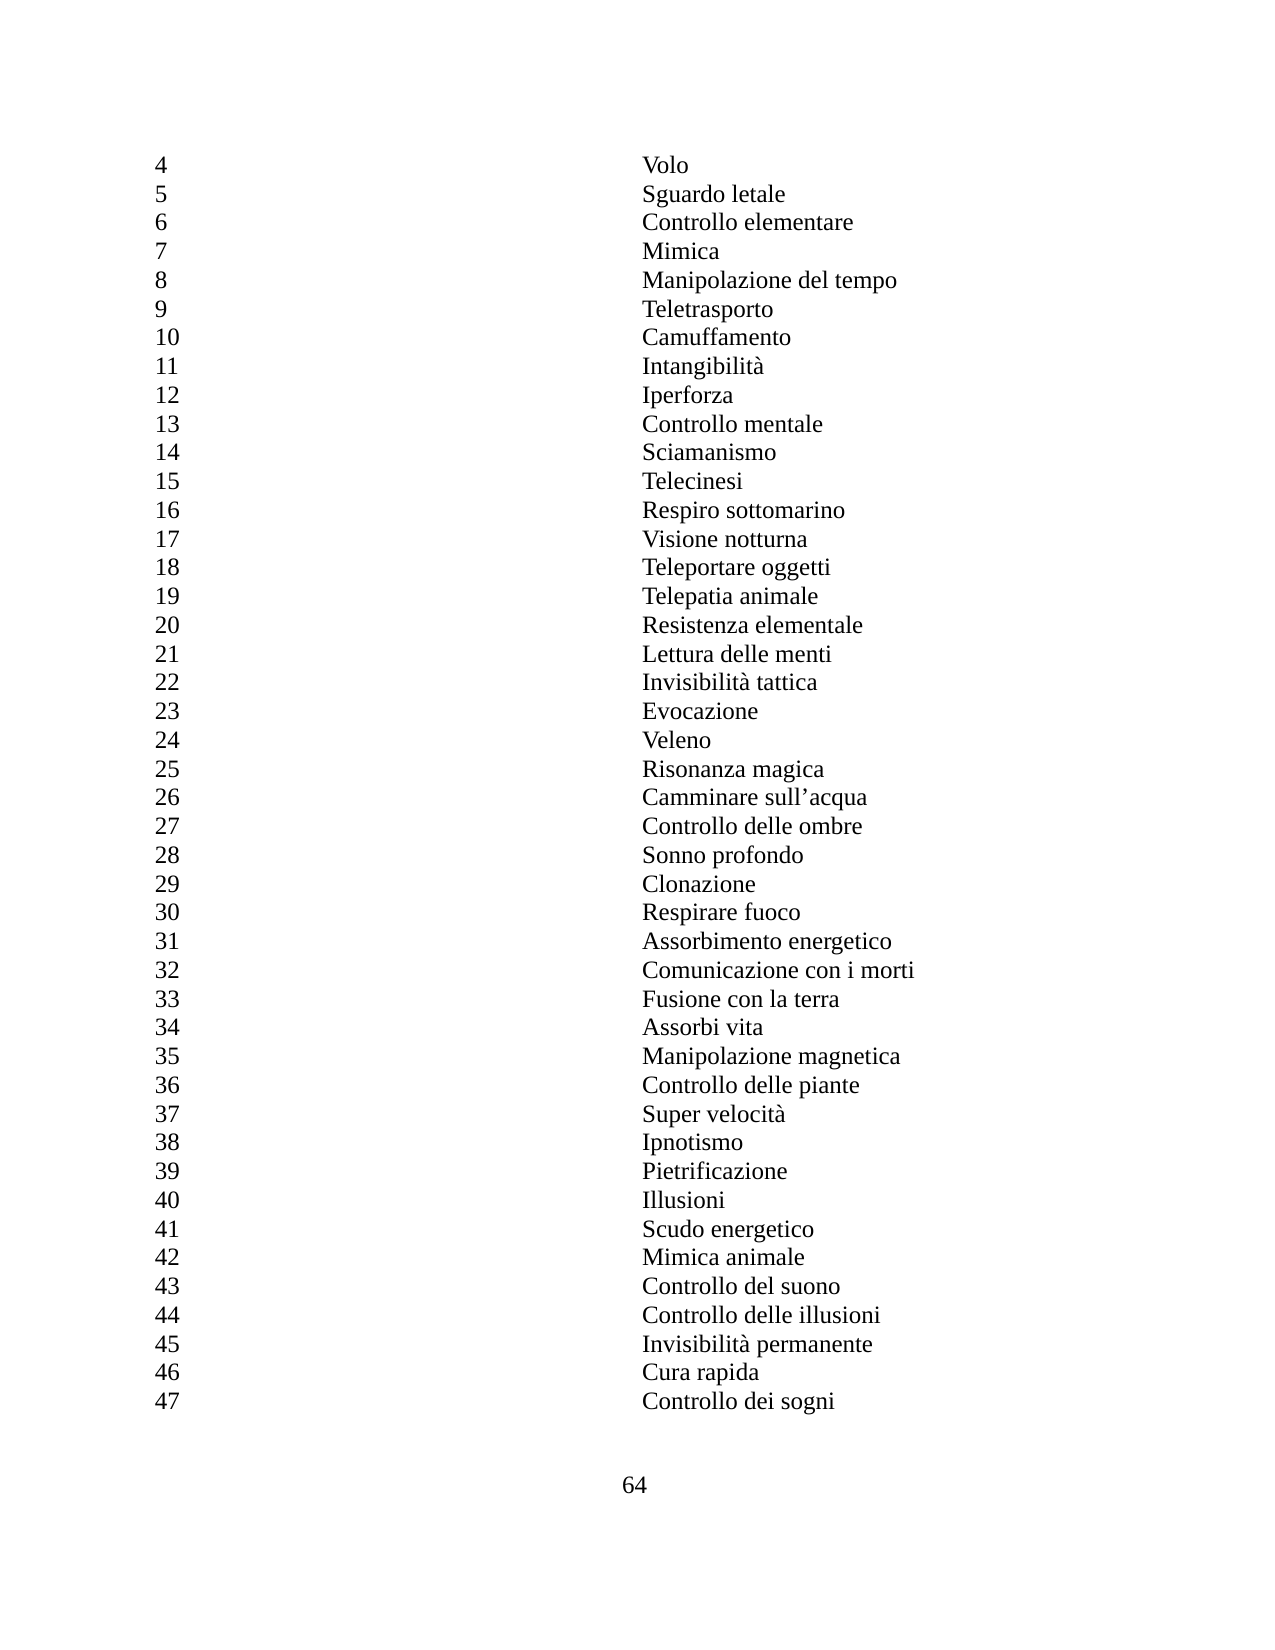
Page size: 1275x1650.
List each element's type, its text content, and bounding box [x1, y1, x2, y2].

table_cell Teletrasporto [638, 294, 1125, 322]
table_cell Scudo energetico [638, 1214, 1125, 1242]
table_cell 40 [150, 1185, 637, 1214]
table_cell 19 [150, 581, 637, 610]
table_cell 41 [150, 1214, 637, 1242]
table_cell 44 [150, 1300, 637, 1329]
table_cell 13 [150, 409, 637, 437]
table_cell Visione notturna [638, 524, 1125, 552]
table_cell Intangibilità [638, 351, 1125, 380]
table_cell 32 [150, 955, 637, 984]
table_cell Teleportare oggetti [638, 553, 1125, 581]
table_cell 16 [150, 495, 637, 524]
table_cell Controllo delle piante [638, 1070, 1125, 1099]
table_cell 29 [150, 869, 637, 897]
table_cell 6 [150, 208, 637, 236]
table_cell Pietrificazione [638, 1156, 1125, 1185]
table_cell Comunicazione con i morti [638, 955, 1125, 984]
table_cell 11 [150, 351, 637, 380]
table_cell 43 [150, 1271, 637, 1300]
table_cell Evocazione [638, 696, 1125, 725]
table_cell 17 [150, 524, 637, 552]
table_cell Camminare sull’acqua [638, 783, 1125, 811]
table_cell Illusioni [638, 1185, 1125, 1214]
table_cell 34 [150, 1013, 637, 1041]
table_cell Clonazione [638, 869, 1125, 897]
table_cell Mimica [638, 236, 1125, 265]
table_cell Assorbi vita [638, 1013, 1125, 1041]
table_cell 24 [150, 725, 637, 754]
table_cell Lettura delle menti [638, 639, 1125, 667]
table_cell 28 [150, 840, 637, 869]
table_cell 7 [150, 236, 637, 265]
table_cell 4 [150, 150, 637, 179]
table_cell 9 [150, 294, 637, 322]
table_cell Mimica animale [638, 1243, 1125, 1271]
table_cell Camuffamento [638, 323, 1125, 351]
table_cell 14 [150, 438, 637, 466]
table_cell Respirare fuoco [638, 898, 1125, 926]
table_cell 25 [150, 754, 637, 782]
table_cell 18 [150, 553, 637, 581]
table_cell 10 [150, 323, 637, 351]
table_cell Controllo del suono [638, 1271, 1125, 1300]
table_cell Assorbimento energetico [638, 926, 1125, 955]
table_cell Controllo delle ombre [638, 811, 1125, 840]
table_cell Telepatia animale [638, 581, 1125, 610]
table_cell 15 [150, 466, 637, 495]
table_cell 8 [150, 265, 637, 294]
table_cell 36 [150, 1070, 637, 1099]
table_cell Respiro sottomarino [638, 495, 1125, 524]
table_cell 31 [150, 926, 637, 955]
table_cell 33 [150, 984, 637, 1012]
table_cell Sciamanismo [638, 438, 1125, 466]
table_cell 30 [150, 898, 637, 926]
table_cell Manipolazione magnetica [638, 1041, 1125, 1070]
table_cell 27 [150, 811, 637, 840]
table_cell Ipnotismo [638, 1128, 1125, 1156]
table_cell Invisibilità permanente [638, 1329, 1125, 1357]
table_cell Manipolazione del tempo [638, 265, 1125, 294]
table_cell 45 [150, 1329, 637, 1357]
table_cell Volo [638, 150, 1125, 179]
table_cell 21 [150, 639, 637, 667]
table_cell Veleno [638, 725, 1125, 754]
table_cell Telecinesi [638, 466, 1125, 495]
table_cell 26 [150, 783, 637, 811]
table_cell 37 [150, 1099, 637, 1127]
table_cell Super velocità [638, 1099, 1125, 1127]
table_cell Sonno profondo [638, 840, 1125, 869]
table_cell 5 [150, 179, 637, 207]
table_cell 12 [150, 380, 637, 409]
table_cell Invisibilità tattica [638, 668, 1125, 696]
table_cell Controllo mentale [638, 409, 1125, 437]
table_cell Resistenza elementale [638, 610, 1125, 639]
table_cell 38 [150, 1128, 637, 1156]
table_cell Controllo dei sogni [638, 1386, 1125, 1415]
table_cell Fusione con la terra [638, 984, 1125, 1012]
table_cell Controllo elementare [638, 208, 1125, 236]
table_cell 47 [150, 1386, 637, 1415]
table_cell 22 [150, 668, 637, 696]
table_cell Sguardo letale [638, 179, 1125, 207]
table_cell 23 [150, 696, 637, 725]
table_cell Cura rapida [638, 1358, 1125, 1386]
table_cell Controllo delle illusioni [638, 1300, 1125, 1329]
table_cell Iperforza [638, 380, 1125, 409]
table_cell 39 [150, 1156, 637, 1185]
table_cell 42 [150, 1243, 637, 1271]
table_cell 46 [150, 1358, 637, 1386]
table_cell 35 [150, 1041, 637, 1070]
table_cell 20 [150, 610, 637, 639]
table_cell Risonanza magica [638, 754, 1125, 782]
